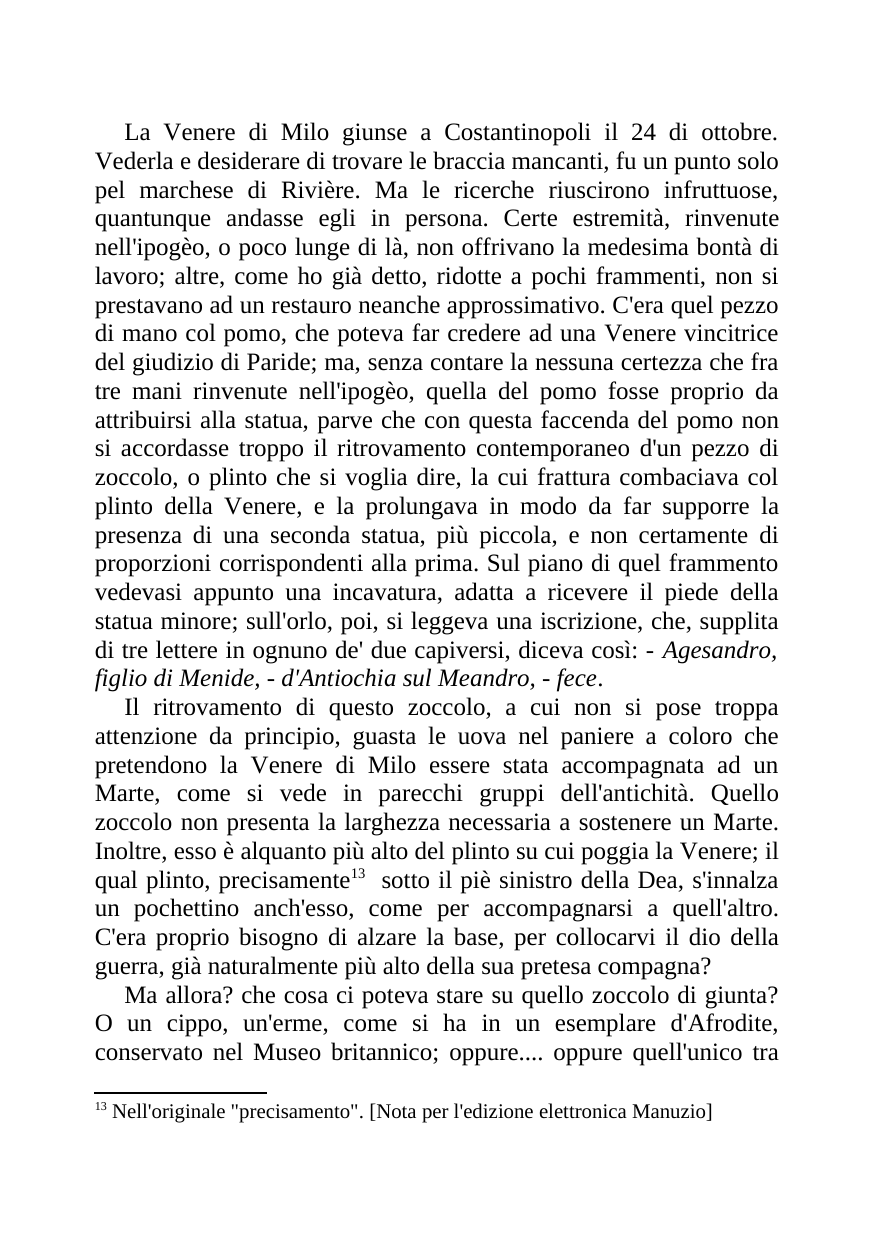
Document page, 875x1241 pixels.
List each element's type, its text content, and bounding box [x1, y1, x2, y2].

text Ma allora? che cosa ci poteva stare su quello zoccolo di giunta? O un cippo, un'erme, come si ha in un esemplare d'Afrodite, conservato nel Museo britannico; oppure.... oppure quell'unico tra [94, 980, 779, 1066]
text Il ritrovamento di questo zoccolo, a cui non si pose troppa attenzione da principio, guasta le uova nel paniere a coloro che pretendono la Venere di Milo essere stata accompagnata ad un Marte, come si vede in parecchi gruppi dell'antichità. Quello zoccolo non presenta la larghezza necessaria a sostenere un Marte. Inoltre, esso è alquanto più alto del plinto su cui poggia la Venere; il qual plinto, precisamente sotto il piè sinistro della Dea, s'innalza un pochettino anch'esso, come per accompagnarsi a quell'altro. C'era proprio bisogno di alzare la base, per collocarvi il dio della guerra, già naturalmente più alto della sua pretesa compagna? [94, 692, 779, 980]
text La Venere di Milo giunse a Costantinopoli il 24 di ottobre. Vederla e desiderare di trovare le braccia mancanti, fu un punto solo pel marchese di Rivière. Ma le ricerche riuscirono infruttuose, quantunque andasse egli in persona. Certe estremità, rinvenute nell'ipogèo, o poco lunge di là, non offrivano la medesima bontà di lavoro; altre, come ho già detto, ridotte a pochi frammenti, non si prestavano ad un restauro neanche approssimativo. C'era quel pezzo di mano col pomo, che poteva far credere ad una Venere vincitrice del giudizio di Paride; ma, senza contare la nessuna certezza che fra tre mani rinvenute nell'ipogèo, quella del pomo fosse proprio da attribuirsi alla statua, parve che con questa faccenda del pomo non si accordasse troppo il ritrovamento contemporaneo d'un pezzo di zoccolo, o plinto che si voglia dire, la cui frattura combaciava col plinto della Venere, e la prolungava in modo da far supporre la presenza di una seconda statua, più piccola, e non certamente di proporzioni corrispondenti alla prima. Sul piano di quel frammento vedevasi appunto una incavatura, adatta a ricevere il piede della statua minore; sull'orlo, poi, si leggeva una iscrizione, che, supplita di tre lettere in ognuno de' due capiversi, diceva così: - Agesandro, figlio di Menide, - d'Antiochia sul Meandro, - fece. [94, 117, 779, 692]
text Nell'originale "precisamento". [Nota per l'edizione elettronica Manuzio] [94, 1099, 779, 1123]
